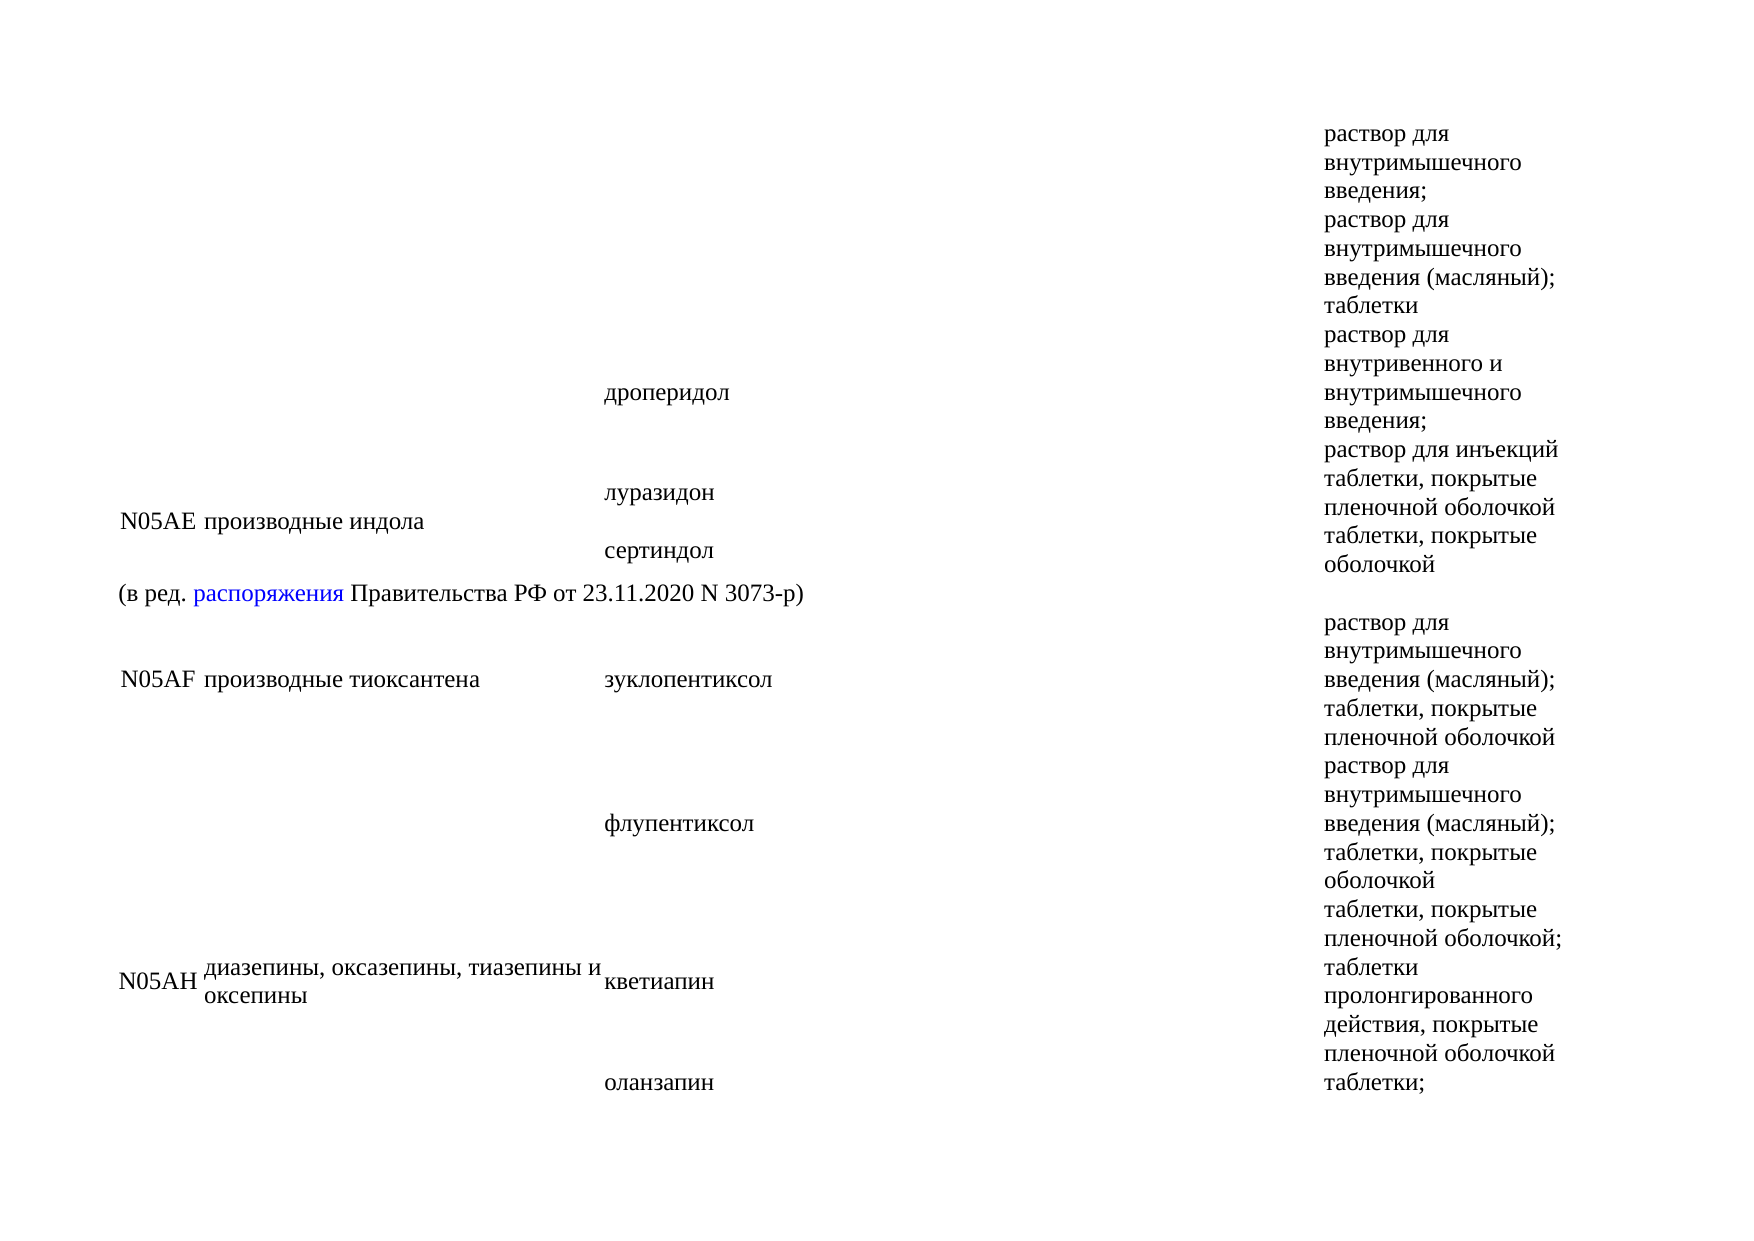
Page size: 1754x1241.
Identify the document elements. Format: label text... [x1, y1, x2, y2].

table_cell флупентиксол [604, 751, 1324, 894]
table_cell N05AE [118, 463, 204, 578]
table_cell [118, 319, 204, 463]
table_cell [204, 751, 604, 894]
table_cell раствор для внутримышечного введения (масляный); таблетки, покрытые оболочкой [1324, 751, 1607, 894]
table_cell таблетки, покрытые пленочной оболочкой [1324, 463, 1607, 521]
table_cell дроперидол [604, 319, 1324, 463]
table_cell таблетки; [1324, 1067, 1607, 1096]
table_cell луразидон [604, 463, 1324, 521]
table_cell зуклопентиксол [604, 607, 1324, 751]
table_cell оланзапин [604, 1067, 1324, 1096]
table_cell раствор для внутримышечного введения (масляный); таблетки, покрытые пленочной оболочкой [1324, 607, 1607, 751]
table_cell раствор для внутримышечного введения; раствор для внутримышечного введения (масляный); таблетки [1324, 118, 1607, 319]
table_cell [204, 319, 604, 463]
table_cell [204, 118, 604, 319]
table_cell производные тиоксантена [204, 607, 604, 751]
table_cell таблетки, покрытые оболочкой [1324, 521, 1607, 578]
table_cell [118, 751, 204, 894]
table_cell [604, 118, 1324, 319]
table_cell (в ред. распоряжения Правительства РФ от 23.11.2020 N 3073-р) [118, 578, 1607, 607]
table_cell сертиндол [604, 521, 1324, 578]
table_cell раствор для внутривенного и внутримышечного введения; раствор для инъекций [1324, 319, 1607, 463]
table_cell [118, 118, 204, 319]
table_cell N05AH [118, 894, 204, 1067]
table_cell производные индола [204, 463, 604, 578]
table_cell [204, 1067, 604, 1096]
table_cell кветиапин [604, 894, 1324, 1067]
table_cell [118, 1067, 204, 1096]
table_cell таблетки, покрытые пленочной оболочкой; таблетки пролонгированного действия, покрытые пленочной оболочкой [1324, 894, 1607, 1067]
table_cell диазепины, оксазепины, тиазепины и оксепины [204, 894, 604, 1067]
table_cell N05AF [118, 607, 204, 751]
